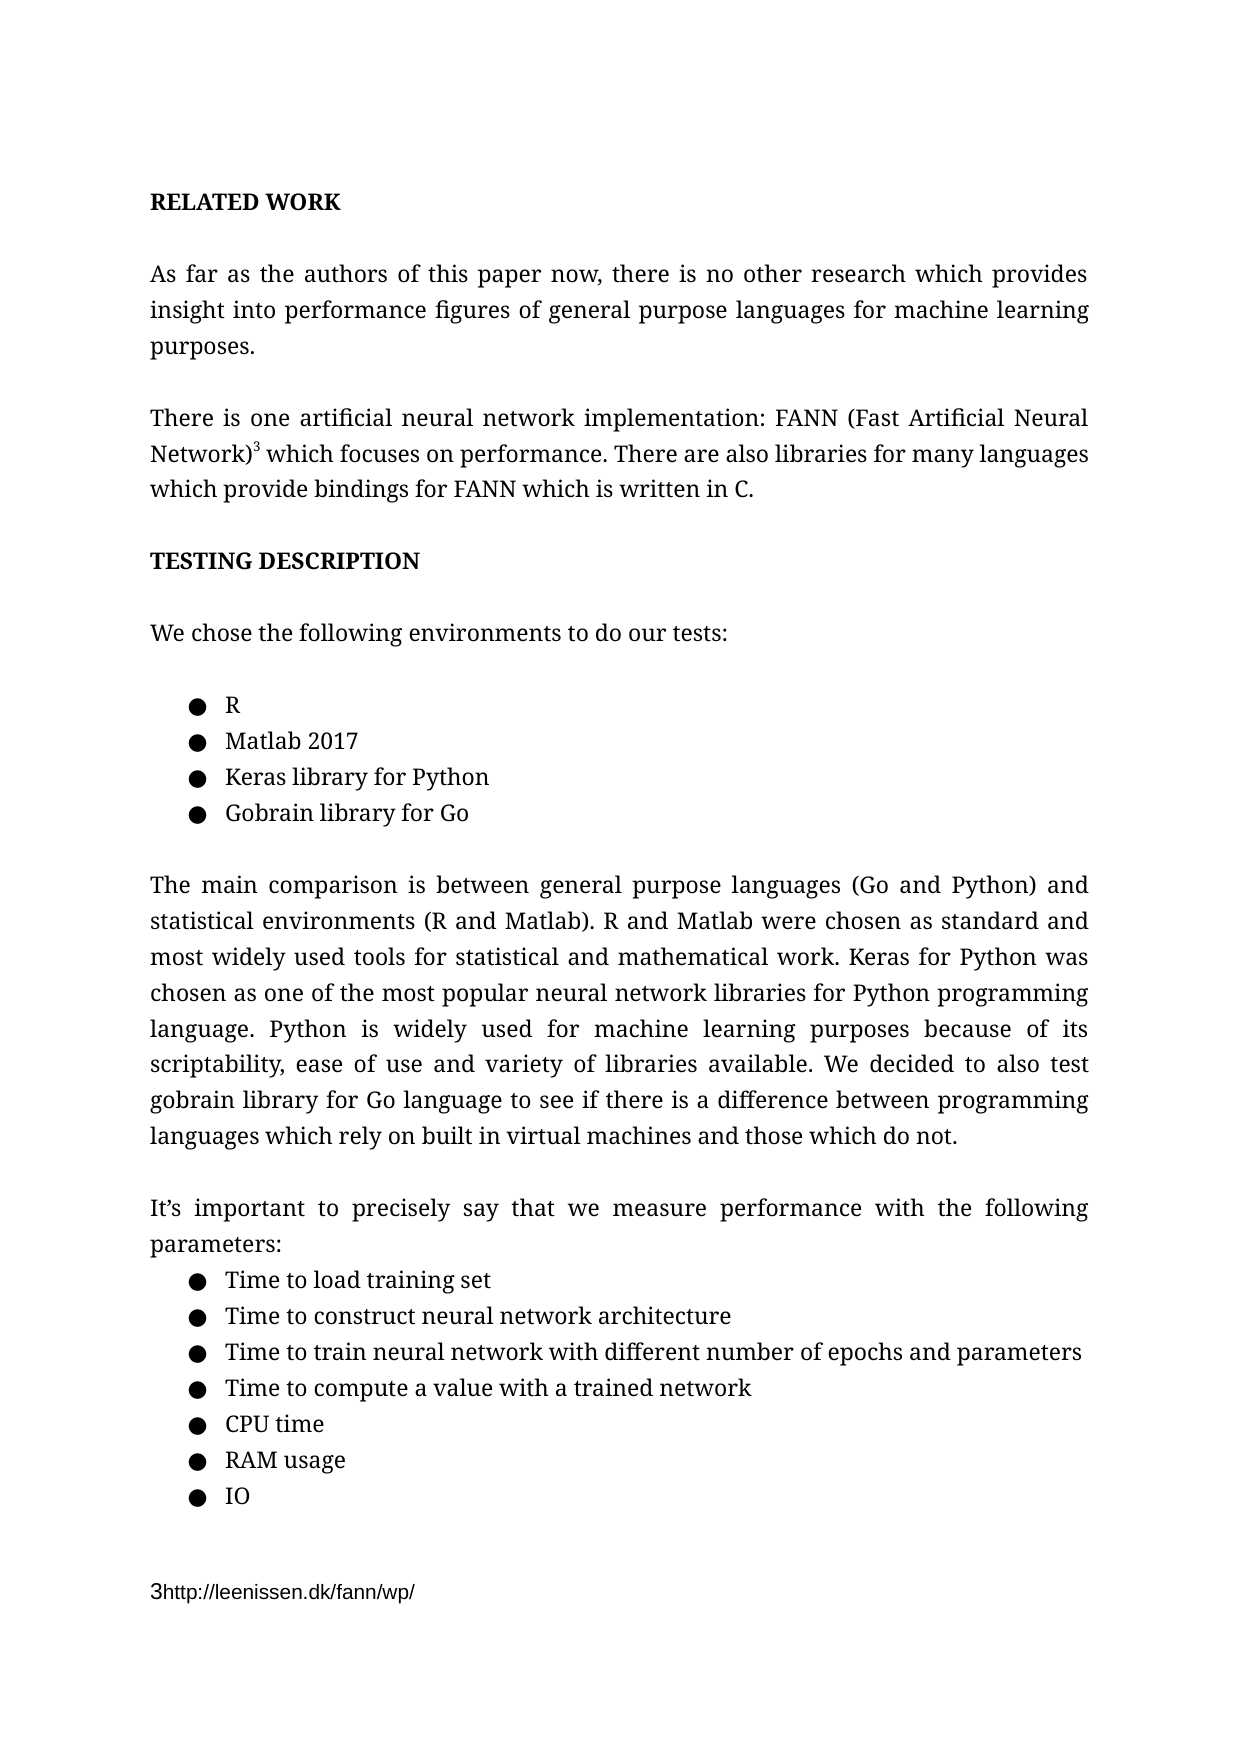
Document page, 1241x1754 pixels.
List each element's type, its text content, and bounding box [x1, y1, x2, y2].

list Gobrain library for Go [187, 797, 1090, 828]
text As far as the authors of this paper now, there is no other research which provides insight into performance figures of general purpose languages for machine learning purposes. [150, 258, 1090, 361]
list Matlab 2017 [187, 725, 1090, 756]
text RELATED WORK [150, 186, 1090, 217]
list RAM usage [187, 1444, 1090, 1475]
list Time to compute a value with a trained network [187, 1372, 1090, 1403]
text http://leenissen.dk/fann/wp/ [150, 1578, 1090, 1604]
list Time to construct neural network architecture [187, 1300, 1090, 1331]
list Time to train neural network with different number of epochs and parameters [187, 1336, 1090, 1367]
text The main comparison is between general purpose languages (Go and Python) and statistical environments (R and Matlab). R and Matlab were chosen as standard and most widely used tools for statistical and mathematical work. Keras for Python was chosen as one of the most popular neural network libraries for Python programming language. Python is widely used for machine learning purposes because of its scriptability, ease of use and variety of libraries available. We decided to also test gobrain library for Go language to see if there is a difference between programming languages which rely on built in virtual machines and those which do not. [150, 869, 1090, 1152]
text It’s important to precisely say that we measure performance with the following parameters: [150, 1192, 1090, 1259]
text TESTING DESCRIPTION [150, 545, 1090, 577]
list IO [187, 1480, 1090, 1511]
text We chose the following environments to do our tests: [150, 617, 1090, 648]
list R [187, 689, 1090, 720]
list CPU time [187, 1408, 1090, 1439]
text There is one artificial neural network implementation: FANN (Fast Artificial Neural Network) which focuses on performance. There are also libraries for many languages which provide bindings for FANN which is written in C. [150, 402, 1090, 505]
list Time to load training set [187, 1264, 1090, 1295]
list Keras library for Python [187, 761, 1090, 792]
